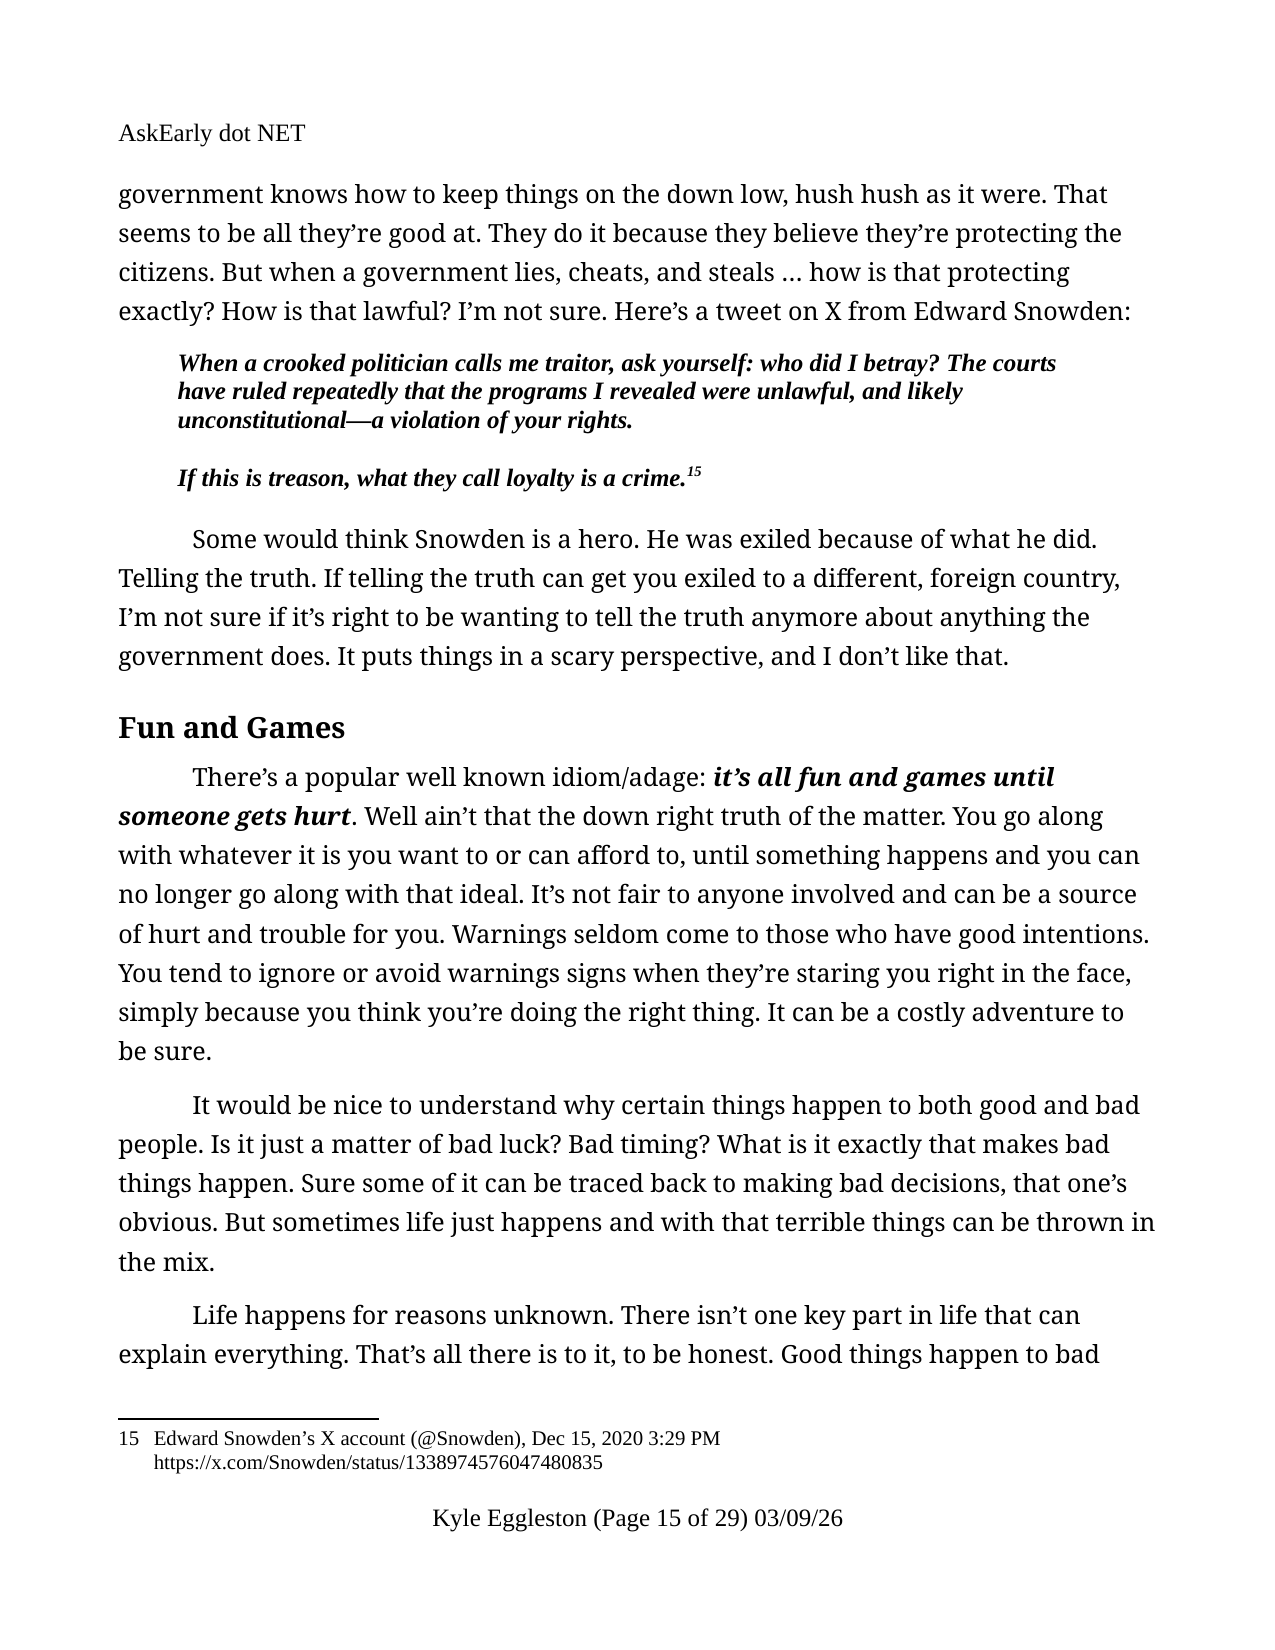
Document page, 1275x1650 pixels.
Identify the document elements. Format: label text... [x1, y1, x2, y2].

subtitle Fun and Games [118, 707, 1157, 747]
text If this is treason, what they call loyalty is a crime. [177, 463, 1098, 492]
text It would be nice to understand why certain things happen to both good and bad people. Is it just a matter of bad luck? Bad timing? What is it exactly that makes bad things happen. Sure some of it can be traced back to making bad decisions, that one’s obvious. But sometimes life just happens and with that terrible things can be thrown in the mix. [118, 1087, 1157, 1278]
text There’s a popular well known idiom/adage: it’s all fun and games until someone gets hurt. Well ain’t that the down right truth of the matter. You go along with whatever it is you want to or can afford to, until something happens and you can no longer go along with that ideal. It’s not fair to anyone involved and can be a source of hurt and trouble for you. Warnings seldom come to those who have good intentions. You tend to ignore or avoid warnings signs when they’re staring you right in the face, simply because you think you’re doing the right thing. It can be a costly adventure to be sure. [118, 759, 1157, 1068]
text Some would think Snowden is a hero. He was exiled because of what he did. Telling the truth. If telling the truth can get you exiled to a different, foreign country, I’m not sure if it’s right to be wanting to tell the truth anymore about anything the government does. It puts things in a scary perspective, and I don’t like that. [118, 522, 1157, 673]
text Edward Snowden’s X account (@Snowden), Dec 15, 2020 3:29 PM https://x.com/Snowden/status/1338974576047480835 [118, 1426, 1157, 1474]
text government knows how to keep things on the down low, hush hush as it were. That seems to be all they’re good at. They do it because they believe they’re protecting the citizens. But when a government lies, cheats, and steals … how is that protecting exactly? How is that lawful? I’m not sure. Here’s a tweet on X from Edward Snowden: [118, 176, 1157, 328]
text Life happens for reasons unknown. There isn’t one key part in life that can explain everything. That’s all there is to it, to be honest. Good things happen to bad [118, 1298, 1157, 1371]
text When a crooked politician calls me traitor, ask yourself: who did I betray? The courts have ruled repeatedly that the programs I revealed were unlawful, and likely unconstitutional—a violation of your rights. [177, 348, 1098, 434]
